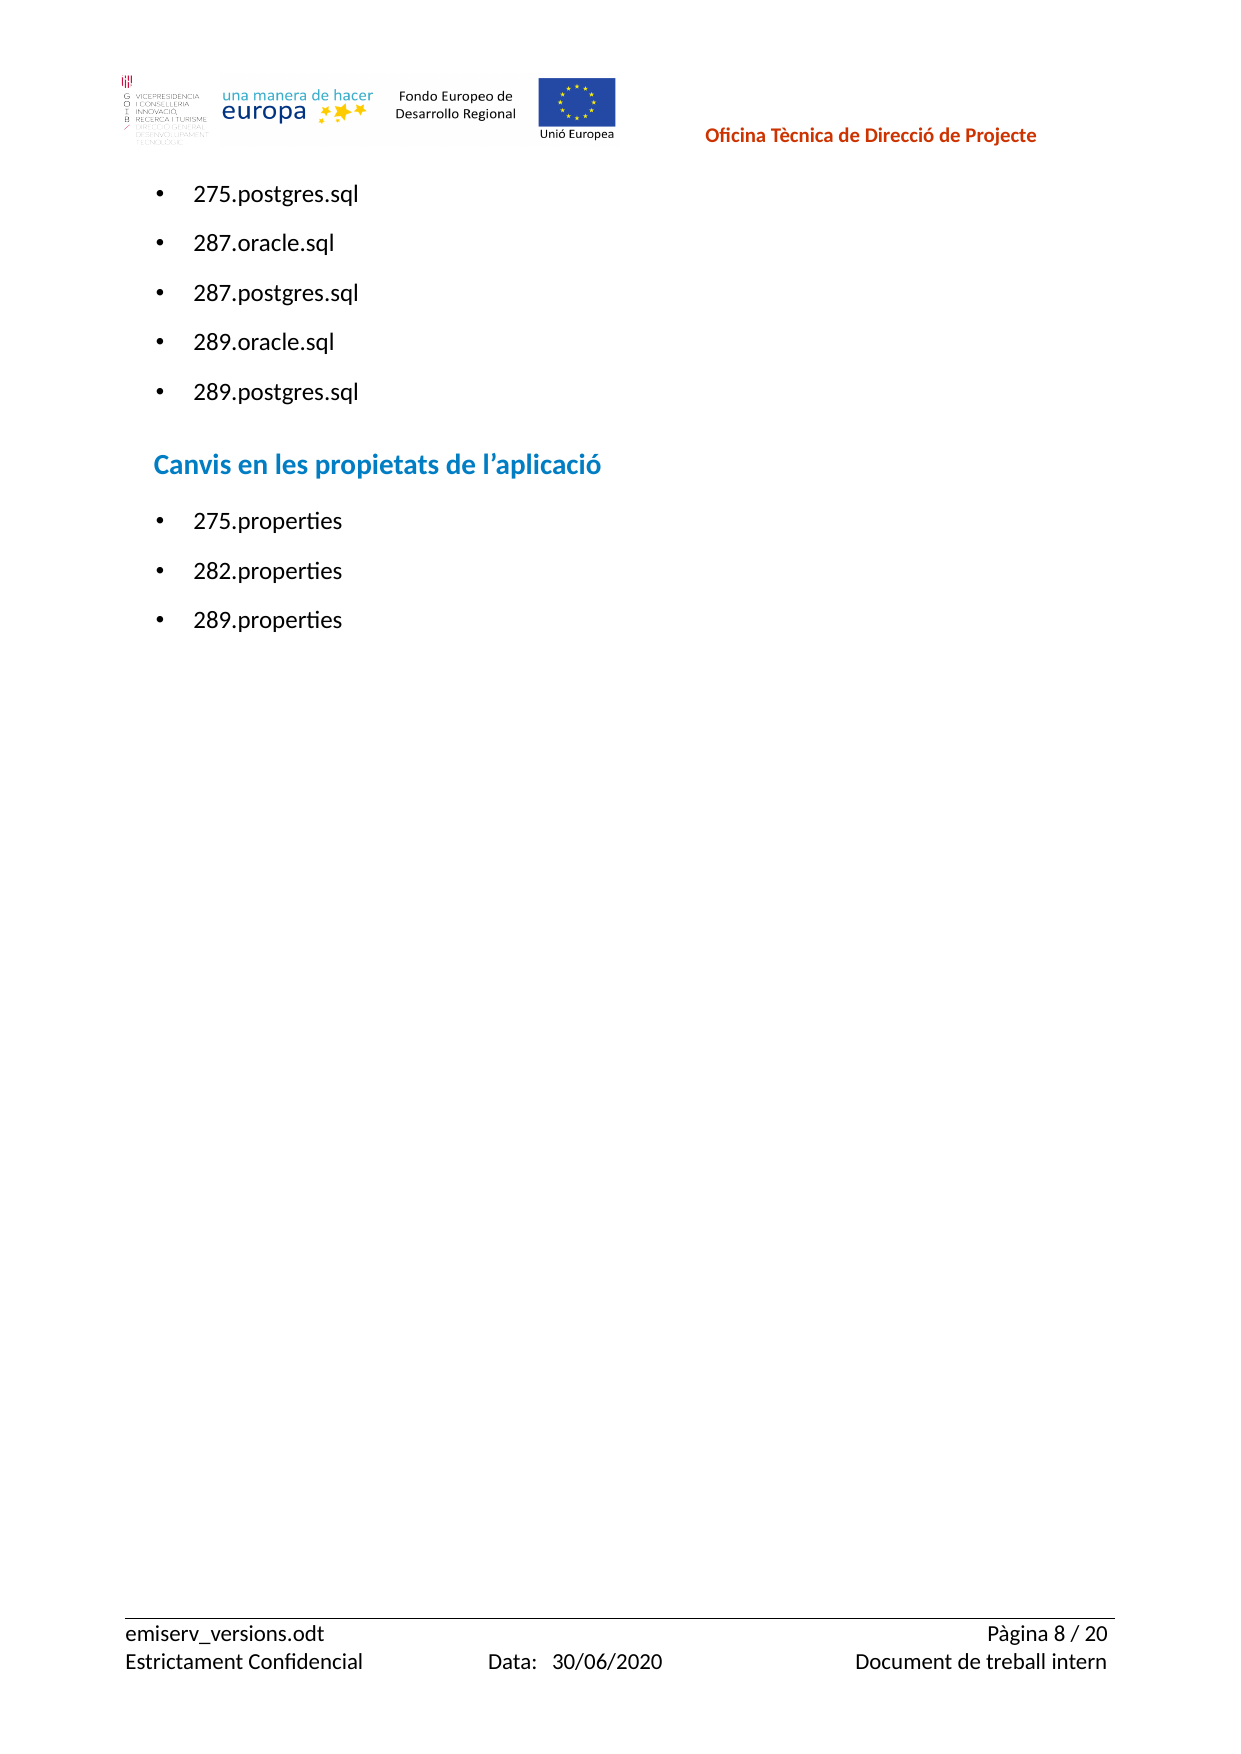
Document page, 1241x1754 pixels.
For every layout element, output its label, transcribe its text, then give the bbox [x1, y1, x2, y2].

list 289.properties [156, 605, 1122, 635]
list 287.oracle.sql [156, 227, 1122, 258]
list 289.oracle.sql [156, 326, 1122, 357]
picture [219, 73, 621, 147]
list 282.properties [156, 555, 1122, 586]
subtitle Canvis en les propietats de l’aplicació [153, 446, 1122, 482]
list 275.postgres.sql [156, 178, 1122, 208]
picture [118, 73, 213, 147]
list 275.properties [156, 506, 1122, 536]
list 287.postgres.sql [156, 277, 1122, 307]
list 289.postgres.sql [156, 376, 1122, 407]
